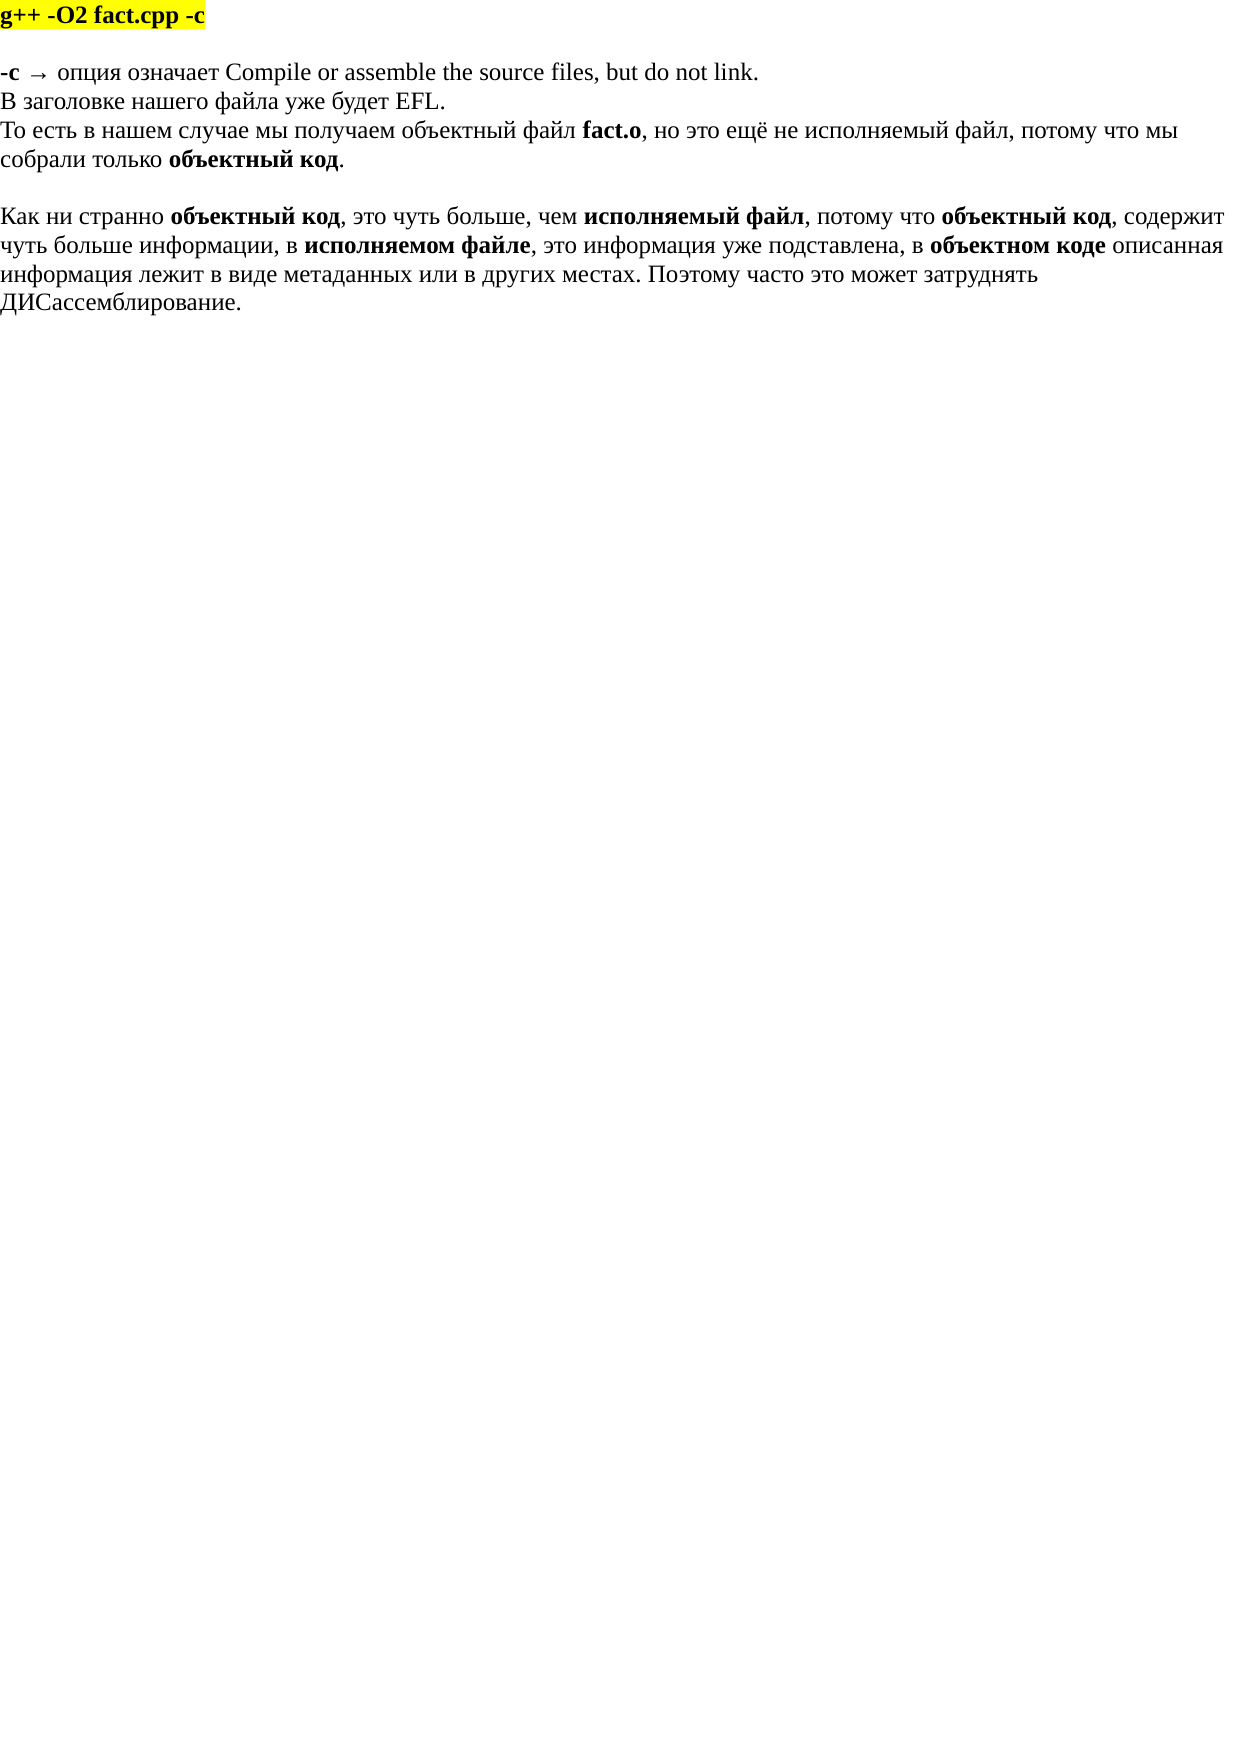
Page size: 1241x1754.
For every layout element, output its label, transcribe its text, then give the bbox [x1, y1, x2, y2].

text То есть в нашем случае мы получаем объектный файл fact.o, но это ещё не исполняемый файл, потому что мы собрали только объектный код. Как ни странно объектный код, это чуть больше, чем исполняемый файл, потому что объектный код, содержит чуть больше информации, в исполняемом файле, это информация уже подставлена, в объектном коде описанная информация лежит в виде метаданных или в других местах. Поэтому часто это может затруднять ДИСассемблирование. [0, 115, 1241, 316]
text g++ -O2 fact.cpp -c -c → опция означает Compile or assemble the source files, but do not link. В заголовке нашего файла уже будет EFL. [0, 0, 1241, 115]
